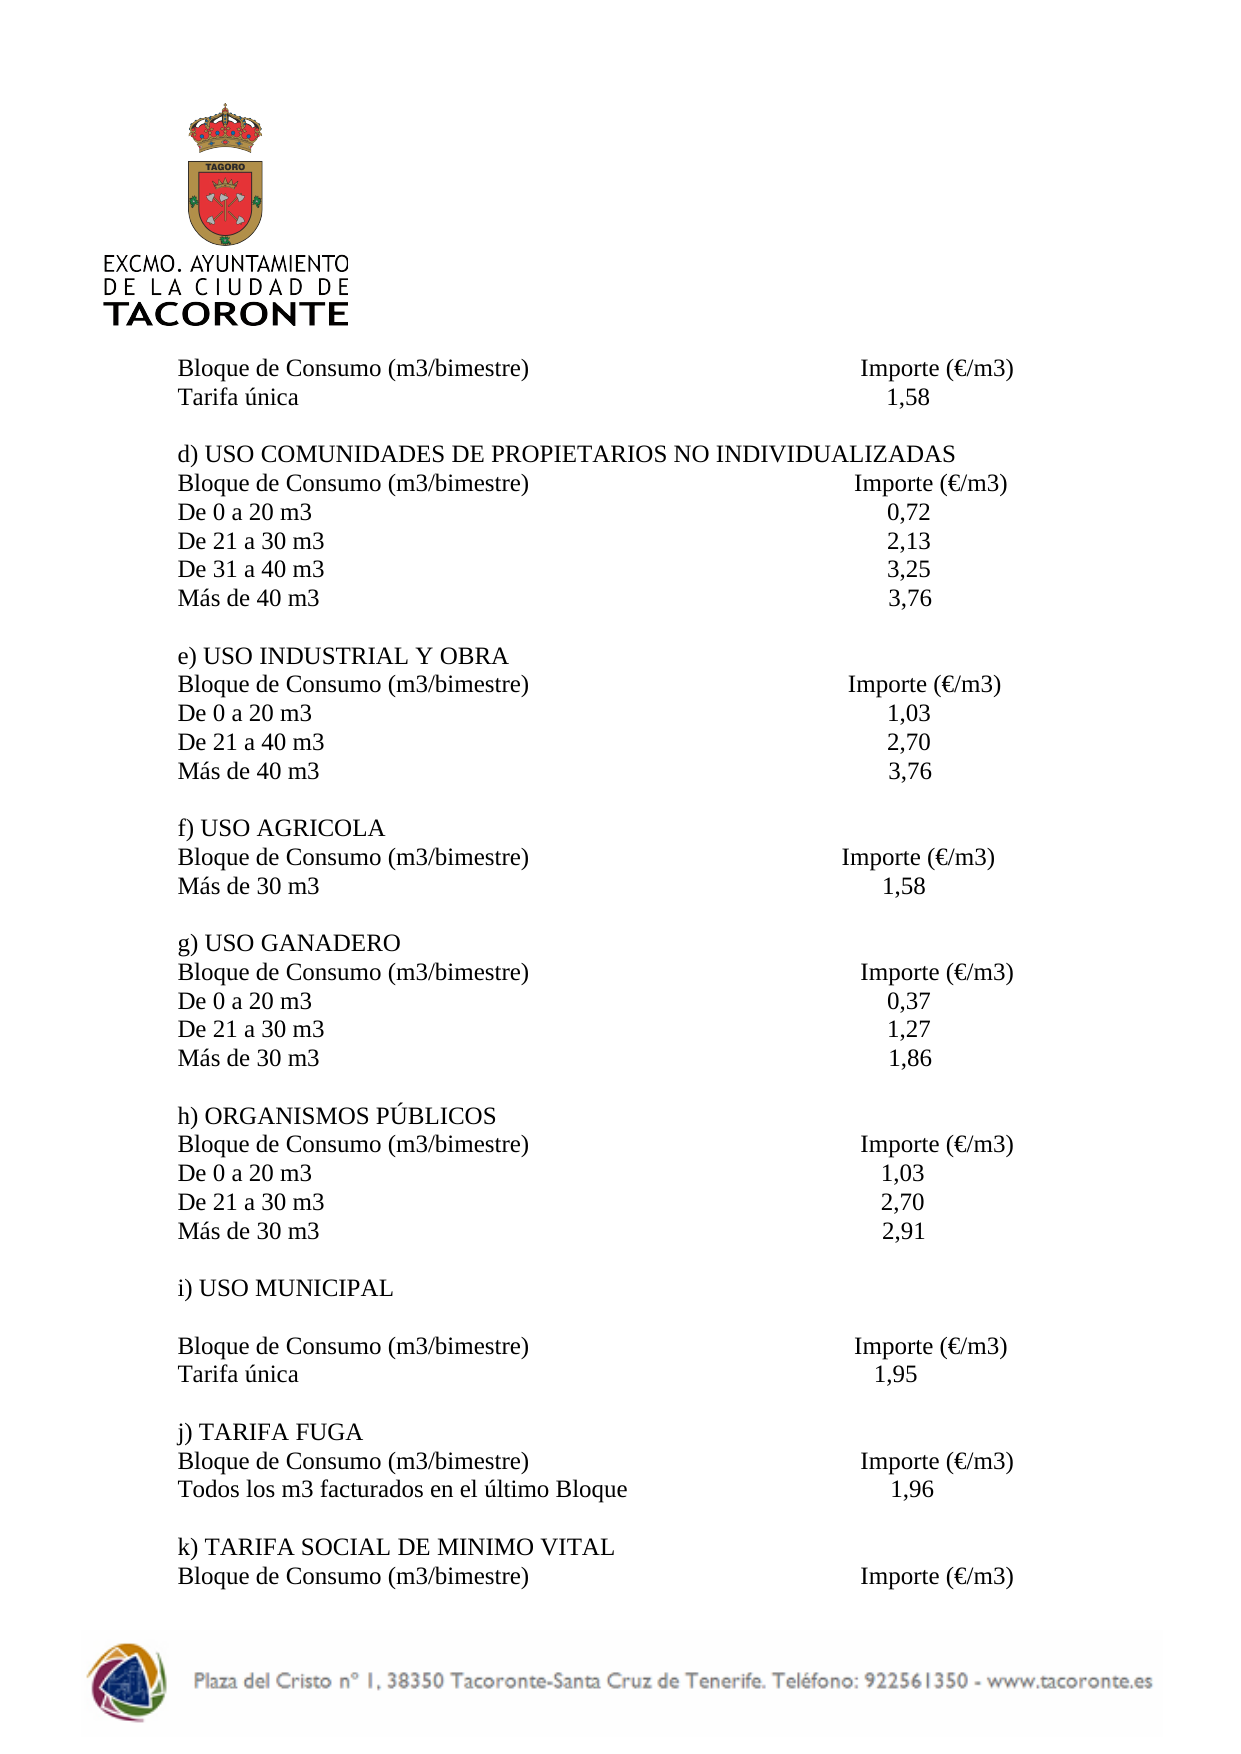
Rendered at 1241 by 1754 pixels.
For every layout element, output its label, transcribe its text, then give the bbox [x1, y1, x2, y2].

text Bloque de Consumo (m3/bimestre) Importe (€/m3) [177, 353, 1063, 382]
text Bloque de Consumo (m3/bimestre) Importe (€/m3) [177, 957, 1063, 986]
text De 21 a 40 m3 2,70 [177, 727, 1063, 756]
text De 0 a 20 m3 1,03 [177, 698, 1063, 727]
text De 31 a 40 m3 3,25 [177, 554, 1063, 583]
text Más de 40 m3 3,76 [177, 583, 1063, 612]
text Bloque de Consumo (m3/bimestre) Importe (€/m3) [177, 842, 1063, 871]
text i) USO MUNICIPAL [177, 1273, 1063, 1302]
text j) TARIFA FUGA [177, 1417, 1063, 1446]
text De 21 a 30 m3 1,27 [177, 1014, 1063, 1043]
text g) USO GANADERO [177, 928, 1063, 957]
text Bloque de Consumo (m3/bimestre) Importe (€/m3) [177, 669, 1063, 698]
text Bloque de Consumo (m3/bimestre) Importe (€/m3) [177, 1561, 1063, 1589]
text d) USO COMUNIDADES DE PROPIETARIOS NO INDIVIDUALIZADAS [177, 439, 1063, 468]
text De 0 a 20 m3 1,03 [177, 1158, 1063, 1187]
text Tarifa única 1,58 [177, 382, 1063, 411]
text Todos los m3 facturados en el último Bloque 1,96 [177, 1474, 1063, 1503]
text De 21 a 30 m3 2,70 [177, 1187, 1063, 1216]
text Tarifa única 1,95 [177, 1359, 1063, 1388]
text Bloque de Consumo (m3/bimestre) Importe (€/m3) [177, 468, 1063, 497]
text Más de 30 m3 1,58 [177, 871, 1063, 899]
picture [103, 103, 348, 326]
text Más de 40 m3 3,76 [177, 756, 1063, 784]
picture [80, 1630, 1163, 1737]
text De 0 a 20 m3 0,37 [177, 986, 1063, 1014]
text De 21 a 30 m3 2,13 [177, 526, 1063, 554]
text Más de 30 m3 1,86 [177, 1043, 1063, 1072]
text e) USO INDUSTRIAL Y OBRA [177, 641, 1063, 669]
text Más de 30 m3 2,91 [177, 1216, 1063, 1244]
text Bloque de Consumo (m3/bimestre) Importe (€/m3) [177, 1129, 1063, 1158]
text h) ORGANISMOS PÚBLICOS [177, 1101, 1063, 1129]
text Bloque de Consumo (m3/bimestre) Importe (€/m3) [177, 1331, 1063, 1359]
text f) USO AGRICOLA [177, 813, 1063, 842]
text De 0 a 20 m3 0,72 [177, 497, 1063, 526]
text k) TARIFA SOCIAL DE MINIMO VITAL [177, 1532, 1063, 1561]
text Bloque de Consumo (m3/bimestre) Importe (€/m3) [177, 1446, 1063, 1474]
